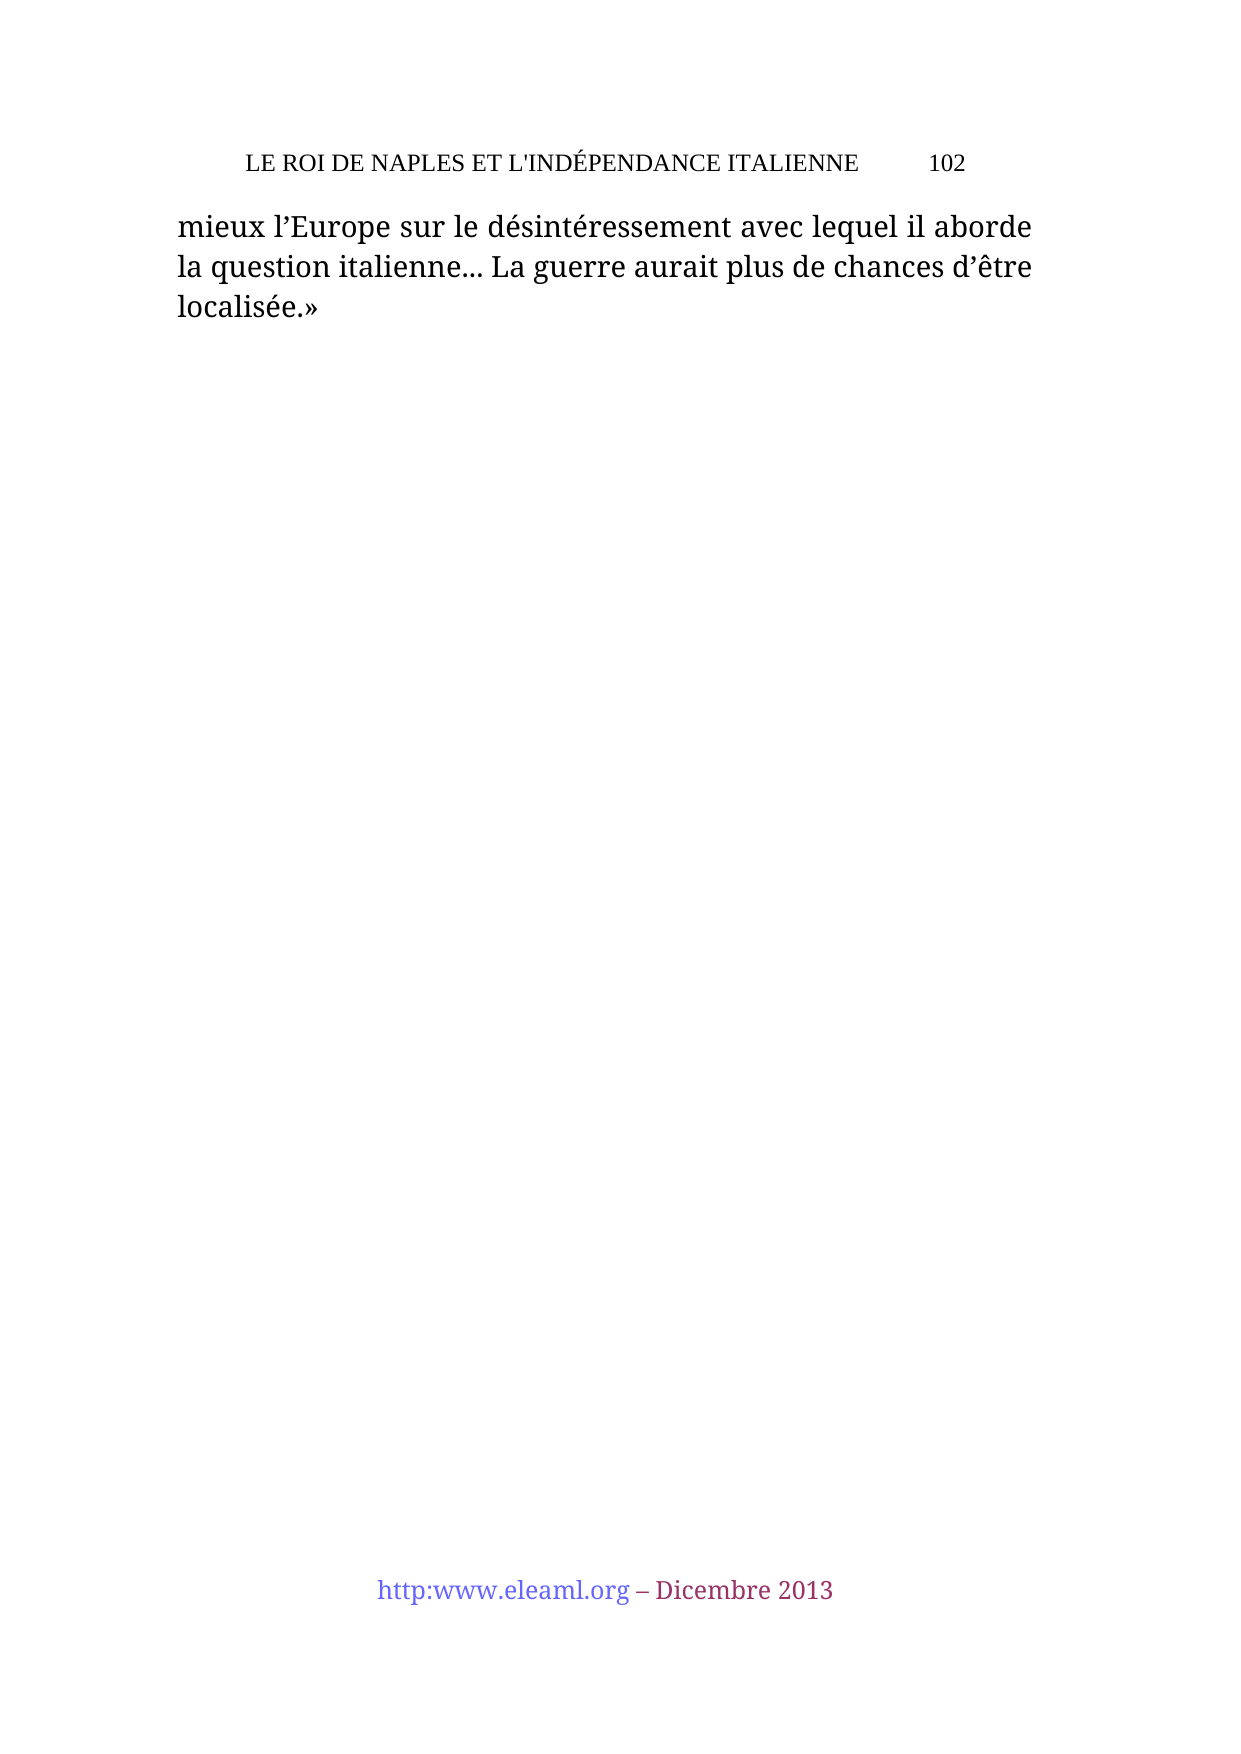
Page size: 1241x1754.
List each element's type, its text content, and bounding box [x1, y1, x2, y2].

text mieux l’Europe sur le désintéressement avec lequel il aborde la question italienne... La guerre aurait plus de chances d’être localisée.» [177, 207, 1033, 326]
